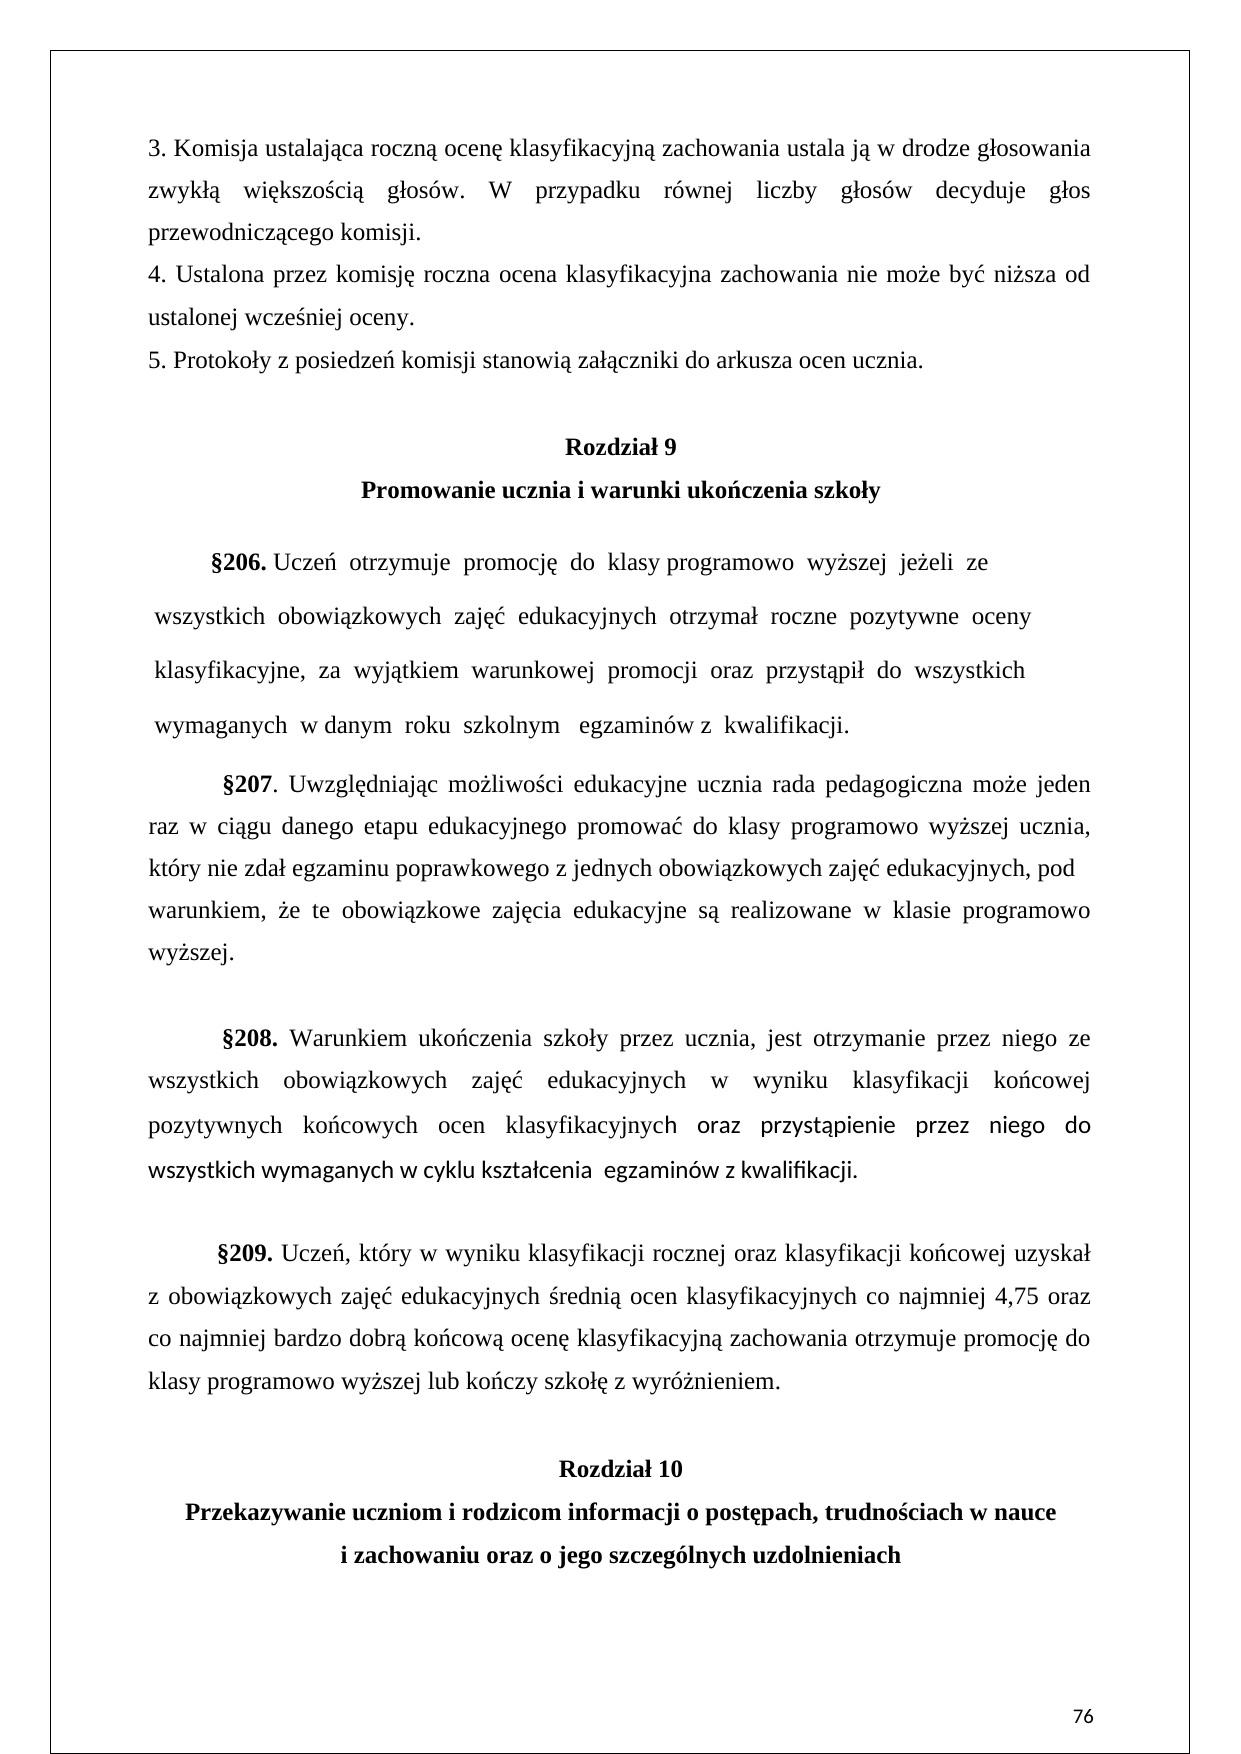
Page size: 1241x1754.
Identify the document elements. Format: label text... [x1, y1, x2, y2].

text 5. Protokoły z posiedzeń komisji stanowią załączniki do arkusza ocen ucznia. [148, 345, 1094, 374]
subtitle Rozdział 9 [148, 432, 1094, 461]
text klasyfikacyjne, za wyjątkiem warunkowej promocji oraz przystąpił do wszystkich [148, 656, 1094, 684]
text wszystkich obowiązkowych zajęć edukacyjnych otrzymał roczne pozytywne oceny [148, 601, 1094, 630]
text warunkiem, że te obowiązkowe zajęcia edukacyjne są realizowane w klasie programowo wyższej. [148, 896, 1092, 966]
text §207. Uwzględniając możliwości edukacyjne ucznia rada pedagogiczna może jeden raz w ciągu danego etapu edukacyjnego promować do klasy programowo wyższej ucznia, który nie zdał egzaminu poprawkowego z jednych obowiązkowych zajęć edukacyjnych, pod [148, 769, 1092, 882]
subtitle i zachowaniu oraz o jego szczególnych uzdolnieniach [148, 1540, 1094, 1569]
text 4. Ustalona przez komisję roczna ocena klasyfikacyjna zachowania nie może być niższa od ustalonej wcześniej oceny. [148, 259, 1092, 330]
text wymaganych w danym roku szkolnym egzaminów z kwalifikacji. [148, 710, 1094, 738]
subtitle Promowanie ucznia i warunki ukończenia szkoły [148, 475, 1094, 504]
text §206. Uczeń otrzymuje promocję do klasy programowo wyższej jeżeli ze [148, 547, 1094, 576]
subtitle Rozdział 10 [148, 1454, 1094, 1482]
subtitle Przekazywanie uczniom i rodzicom informacji o postępach, trudnościach w nauce [148, 1497, 1094, 1526]
text §208. Warunkiem ukończenia szkoły przez ucznia, jest otrzymanie przez niego ze wszystkich obowiązkowych zajęć edukacyjnych w wyniku klasyfikacji końcowej pozytywnych końcowych ocen klasyfikacyjnych oraz przystąpienie przez niego do wszystkich wymaganych w cyklu kształcenia egzaminów z kwalifikacji. [148, 1023, 1092, 1184]
text §209. Uczeń, który w wyniku klasyfikacji rocznej oraz klasyfikacji końcowej uzyskał z obowiązkowych zajęć edukacyjnych średnią ocen klasyfikacyjnych co najmniej 4,75 oraz co najmniej bardzo dobrą końcową ocenę klasyfikacyjną zachowania otrzymuje promocję do klasy programowo wyższej lub kończy szkołę z wyróżnieniem. [148, 1238, 1092, 1395]
text 3. Komisja ustalająca roczną ocenę klasyfikacyjną zachowania ustala ją w drodze głosowania zwykłą większością głosów. W przypadku równej liczby głosów decyduje głos przewodniczącego komisji. [148, 133, 1092, 246]
